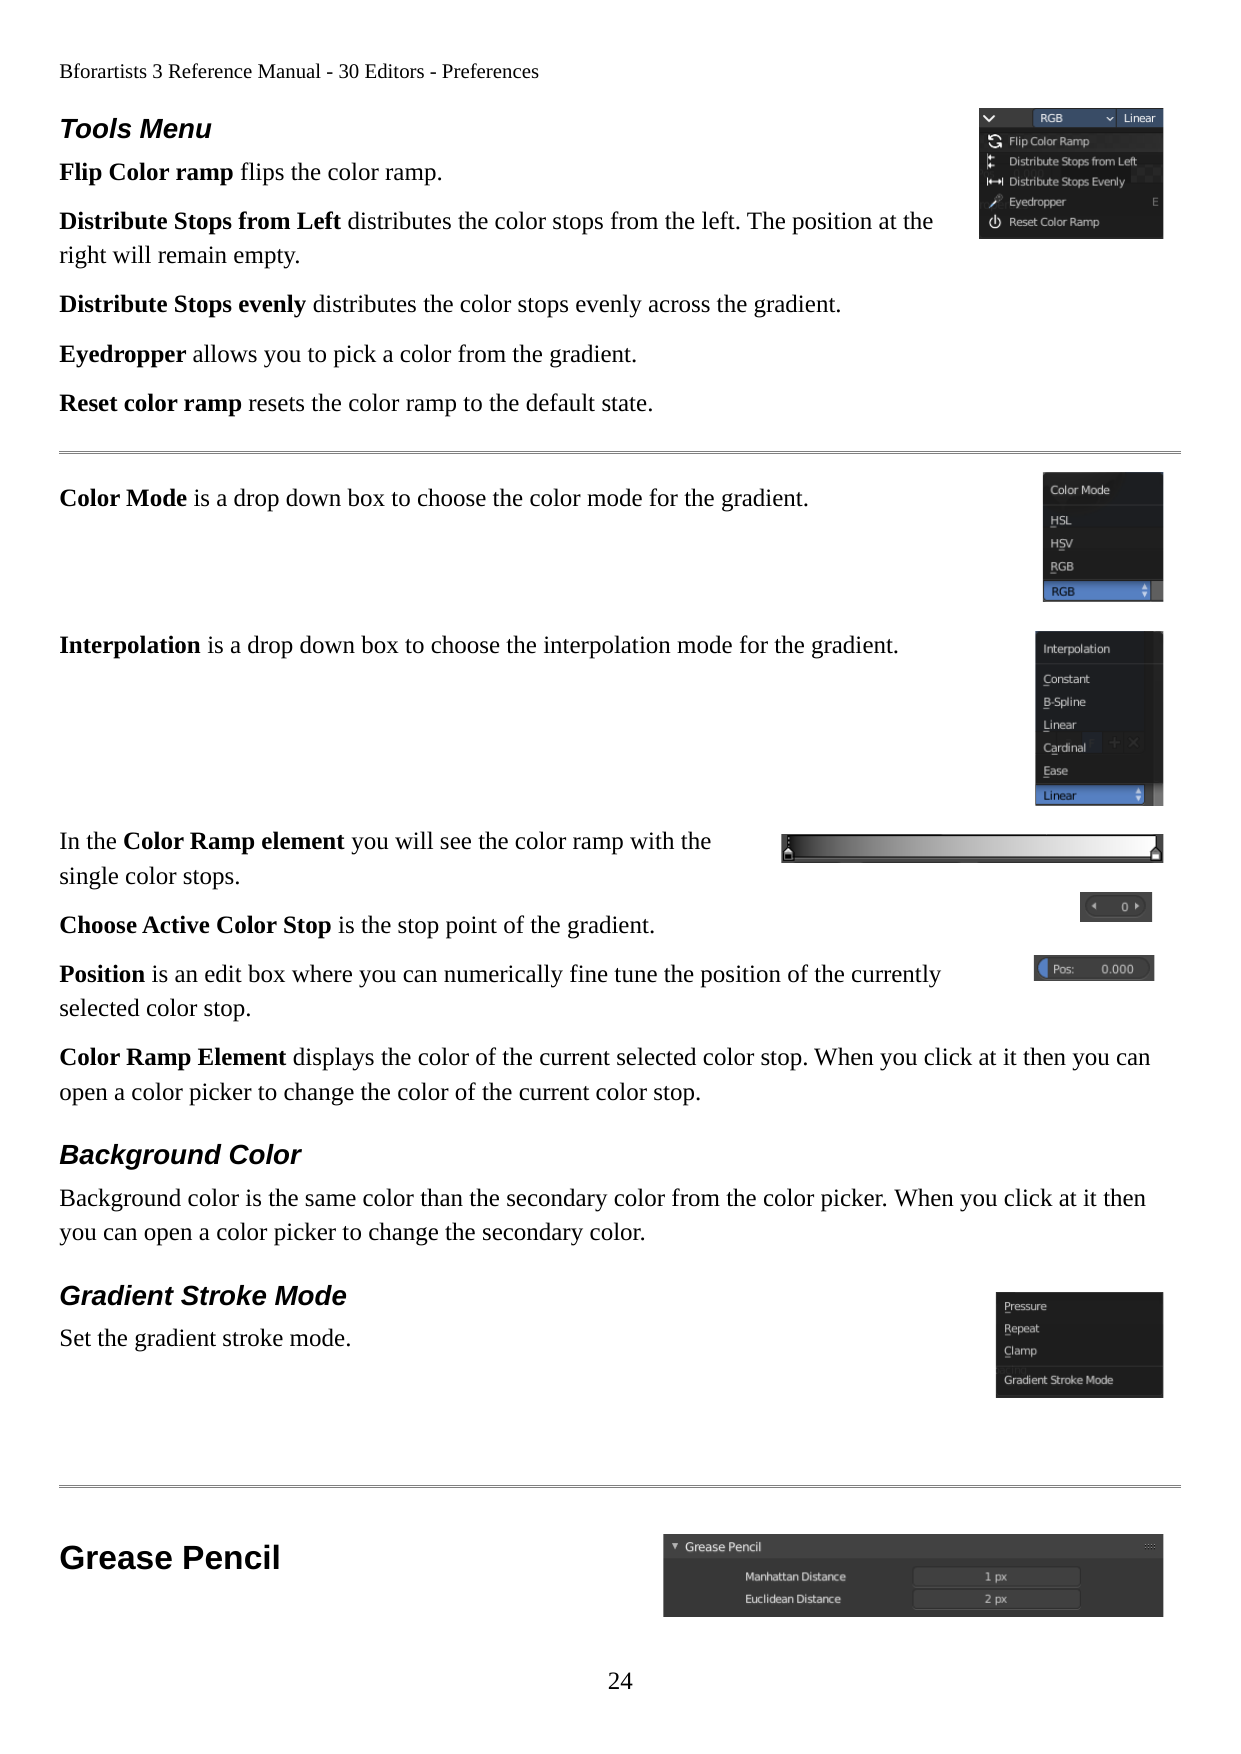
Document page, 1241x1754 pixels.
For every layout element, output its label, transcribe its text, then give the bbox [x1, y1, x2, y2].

text Color Mode is a drop down box to choose the color mode for the gradient. [59, 483, 1042, 512]
subtitle [1164, 1537, 1181, 1576]
picture [979, 108, 1164, 239]
text Set the gradient stroke mode. [59, 1323, 995, 1352]
text Eyedropper allows you to pick a color from the gradient. [59, 339, 1181, 367]
text Interpolation is a drop down box to choose the interpolation mode for the gradient. [59, 630, 1181, 659]
subtitle Background Color [59, 1138, 1181, 1170]
picture [781, 834, 1164, 863]
text In the Color Ramp element you will see the color ramp with the single color stops. [59, 826, 1181, 889]
text Distribute Stops evenly distributes the color stops evenly across the gradient. [59, 289, 1181, 318]
text Position is an edit box where you can numerically fine tune the position of the currently selected color stop. [59, 959, 1181, 1022]
text Color Ramp Element displays the color of the current selected color stop. When you click at it then you can open a color picker to change the color of the current color stop. [59, 1042, 1181, 1106]
subtitle Gradient Stroke Mode [59, 1279, 1181, 1311]
subtitle [1164, 113, 1181, 144]
picture [1035, 631, 1164, 806]
subtitle Grease Pencil [59, 1537, 663, 1576]
picture [663, 1534, 1164, 1617]
picture [1042, 472, 1164, 602]
picture [995, 1292, 1164, 1398]
text Reset color ramp resets the color ramp to the default state. [59, 388, 1181, 416]
text Distribute Stops from Left distributes the color stops from the left. The position at the right will remain empty. [59, 206, 1181, 269]
text Background color is the same color than the secondary color from the color picker. When you click at it then you can open a color picker to change the secondary color. [59, 1183, 1181, 1246]
picture [1033, 955, 1155, 981]
picture [1080, 892, 1153, 922]
text Choose Active Color Stop is the stop point of the gradient. [59, 910, 1181, 939]
subtitle Tools Menu [59, 113, 979, 144]
text Flip Color ramp flips the color ramp. [59, 157, 979, 186]
